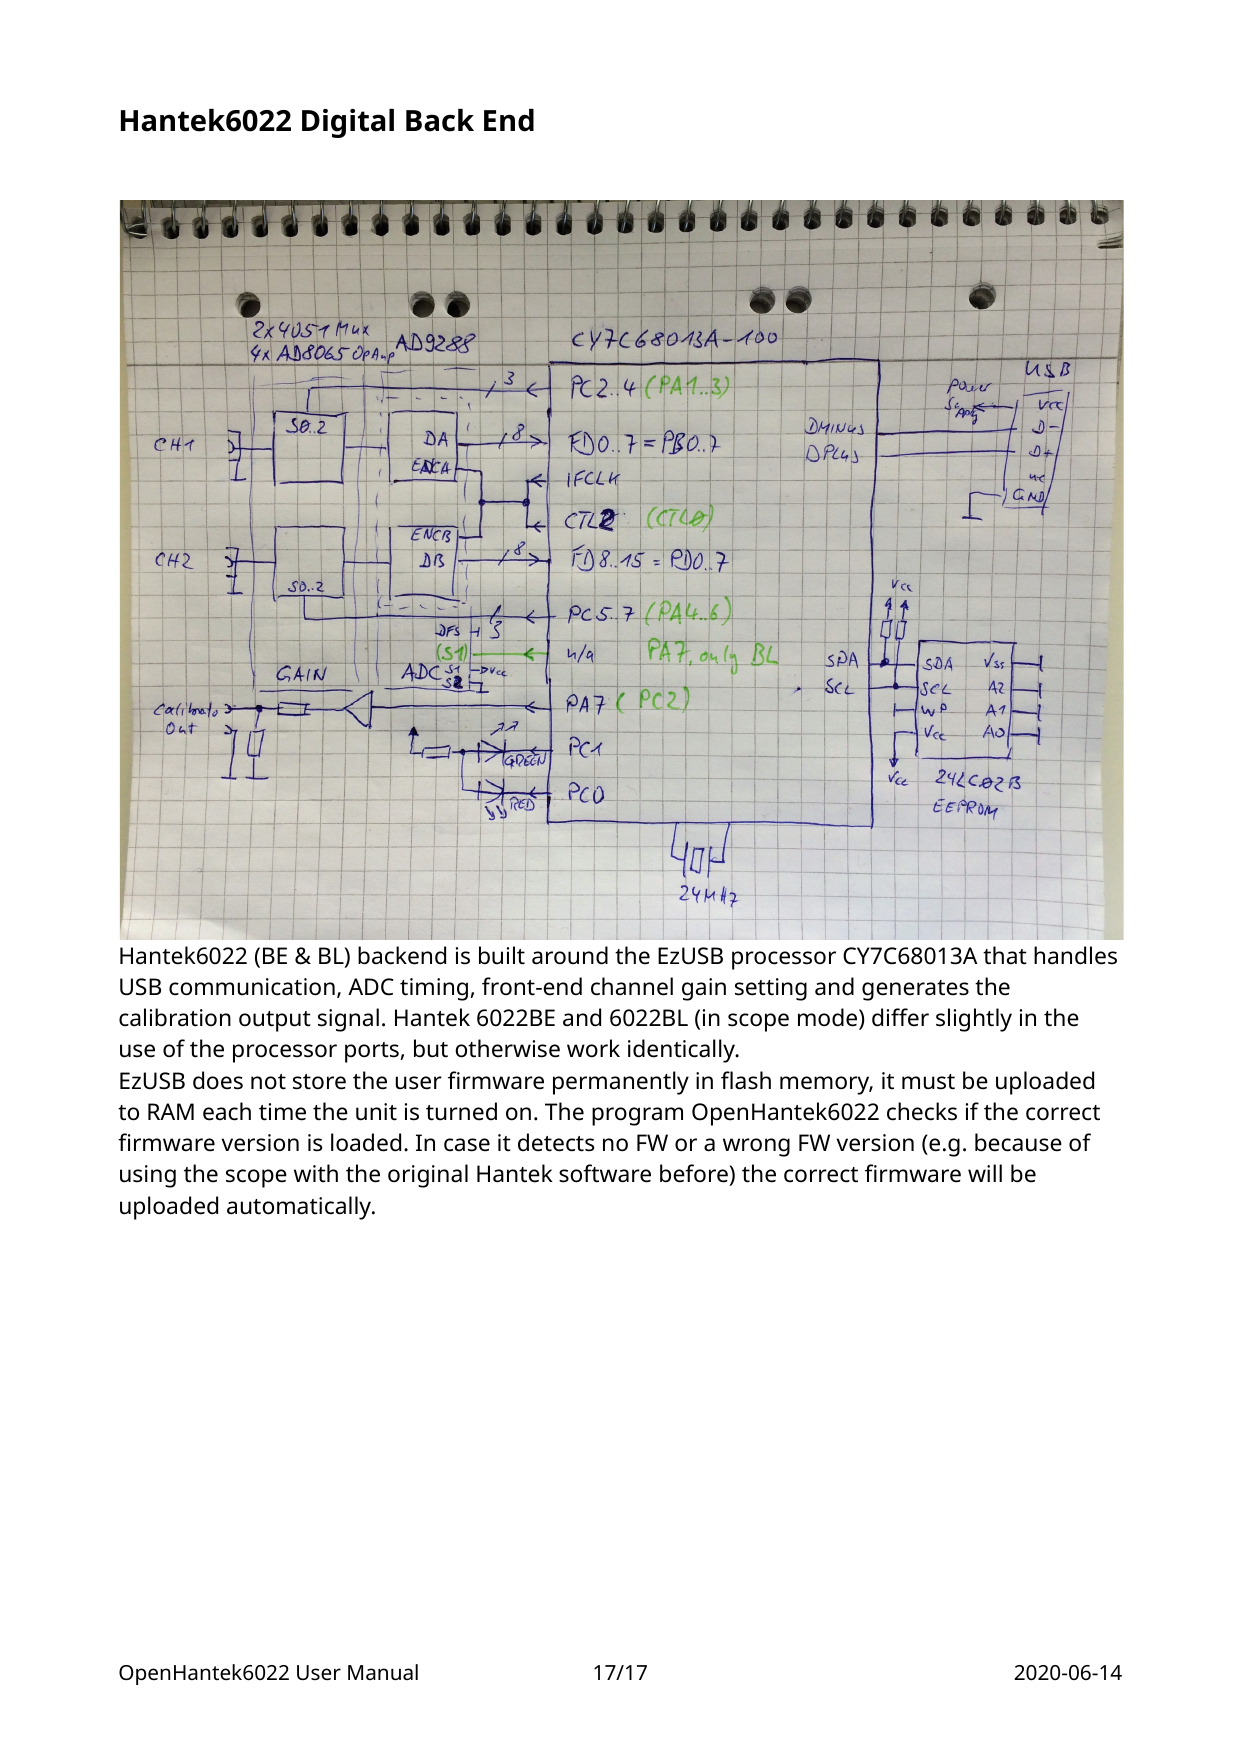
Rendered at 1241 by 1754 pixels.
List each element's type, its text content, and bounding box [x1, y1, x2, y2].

text EzUSB does not store the user firmware permanently in flash memory, it must be uploaded to RAM each time the unit is turned on. The program OpenHantek6022 checks if the correct firmware version is loaded. In case it detects no FW or a wrong FW version (e.g. because of using the scope with the original Hantek software before) the correct firmware will be uploaded automatically. [118, 1064, 1122, 1221]
subtitle Hantek6022 Digital Back End [118, 100, 1122, 140]
picture [119, 200, 1124, 940]
text Hantek6022 (BE & BL) backend is built around the EzUSB processor CY7C68013A that handles USB communication, ADC timing, front-end channel gain setting and generates the calibration output signal. Hantek 6022BE and 6022BL (in scope mode) differ slightly in the use of the processor ports, but otherwise work identically. [118, 871, 1122, 1064]
